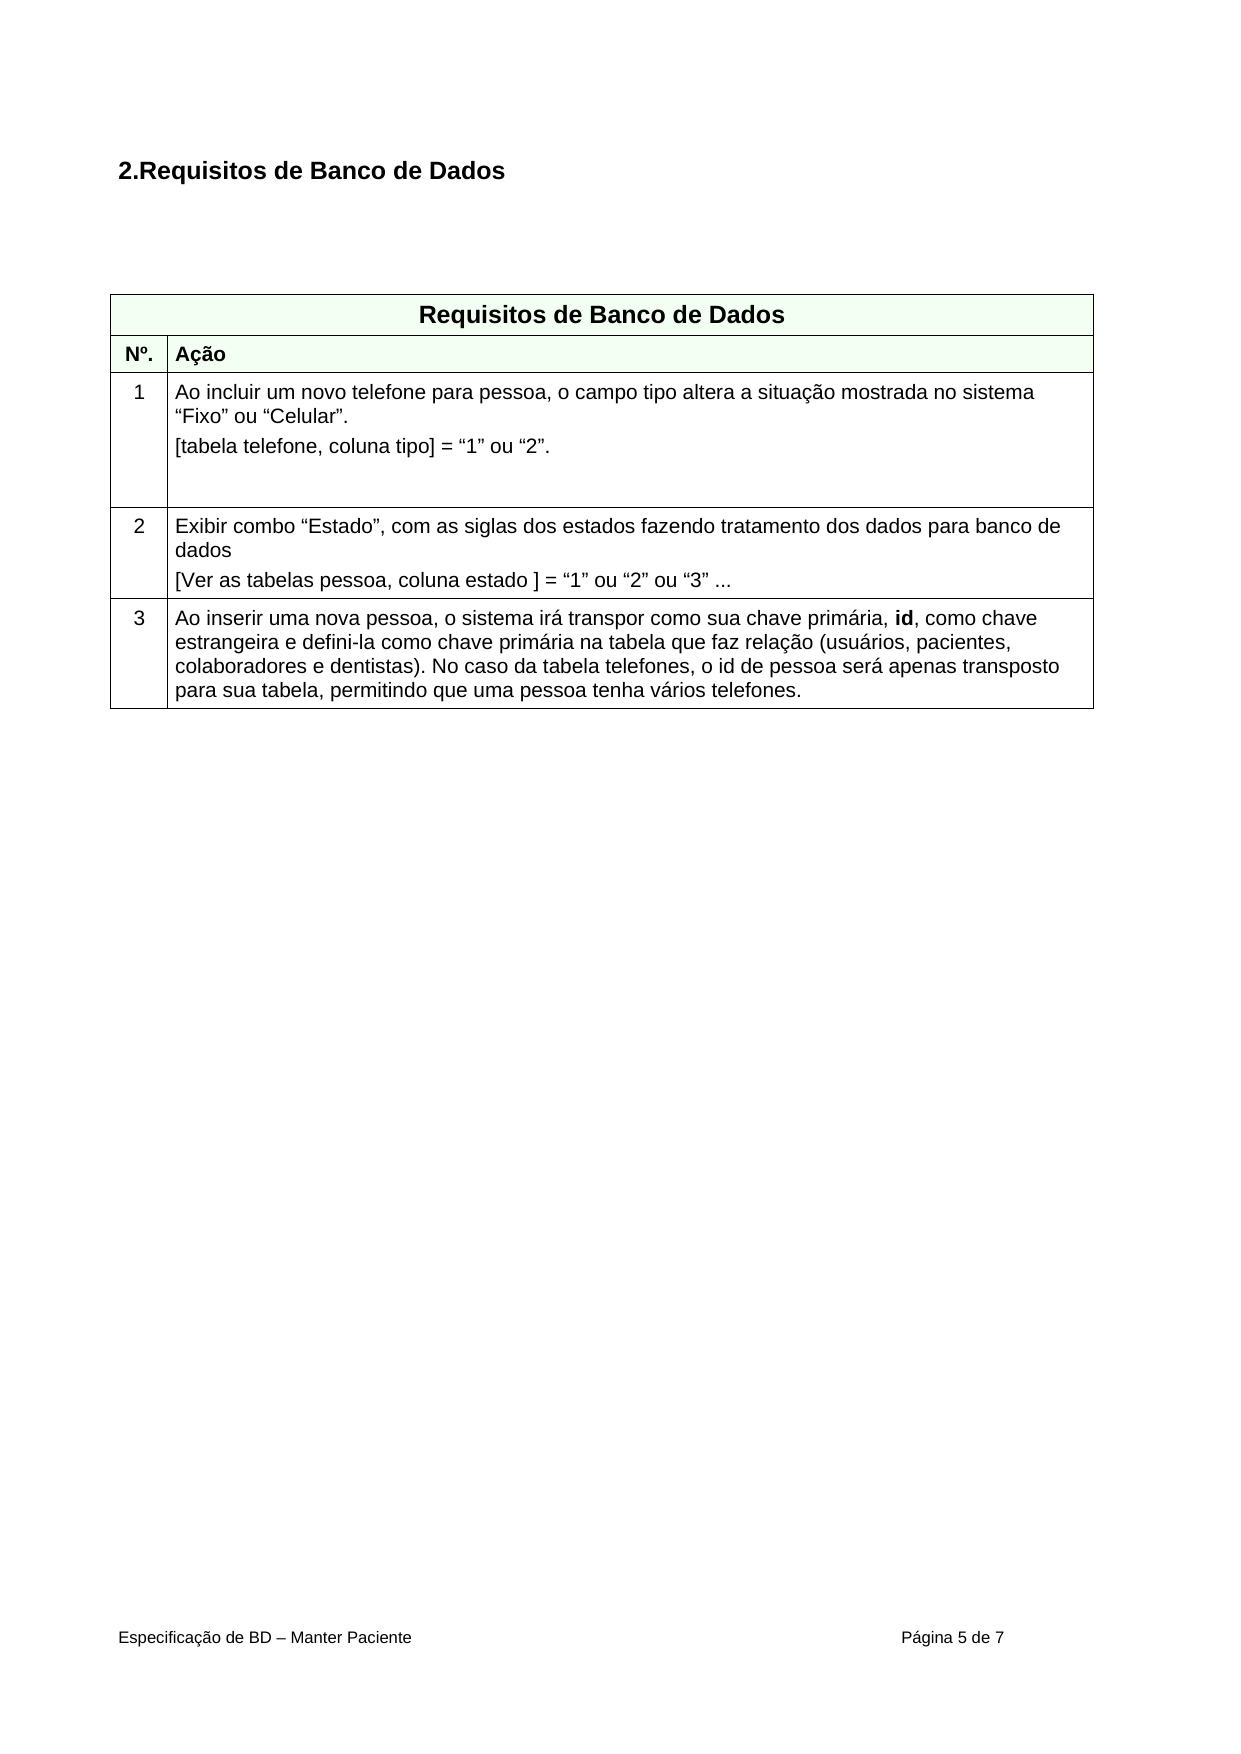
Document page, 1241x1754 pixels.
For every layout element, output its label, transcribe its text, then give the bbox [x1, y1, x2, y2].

table_cell Ao incluir um novo telefone para pessoa, o campo tipo altera a situação mostrada no sistema “Fixo” ou “Celular”. [tabela telefone, coluna tipo] = “1” ou “2”. [168, 373, 1093, 507]
subtitle Requisitos de Banco de Dados [118, 156, 1122, 185]
table_cell 2 [111, 508, 167, 598]
table_cell Ao inserir uma nova pessoa, o sistema irá transpor como sua chave primária, id, como chave estrangeira e defini-la como chave primária na tabela que faz relação (usuários, pacientes, colaboradores e dentistas). No caso da tabela telefones, o id de pessoa será apenas transposto para sua tabela, permitindo que uma pessoa tenha vários telefones. [168, 599, 1093, 708]
table_header Requisitos de Banco de Dados [111, 295, 1093, 335]
table_cell 3 [111, 599, 167, 708]
table_cell Exibir combo “Estado”, com as siglas dos estados fazendo tratamento dos dados para banco de dados [Ver as tabelas pessoa, coluna estado ] = “1” ou “2” ou “3” ... [168, 508, 1093, 598]
table_cell 1 [111, 373, 167, 507]
table_cell Ação [168, 336, 1093, 372]
table_cell Nº. [111, 336, 167, 372]
